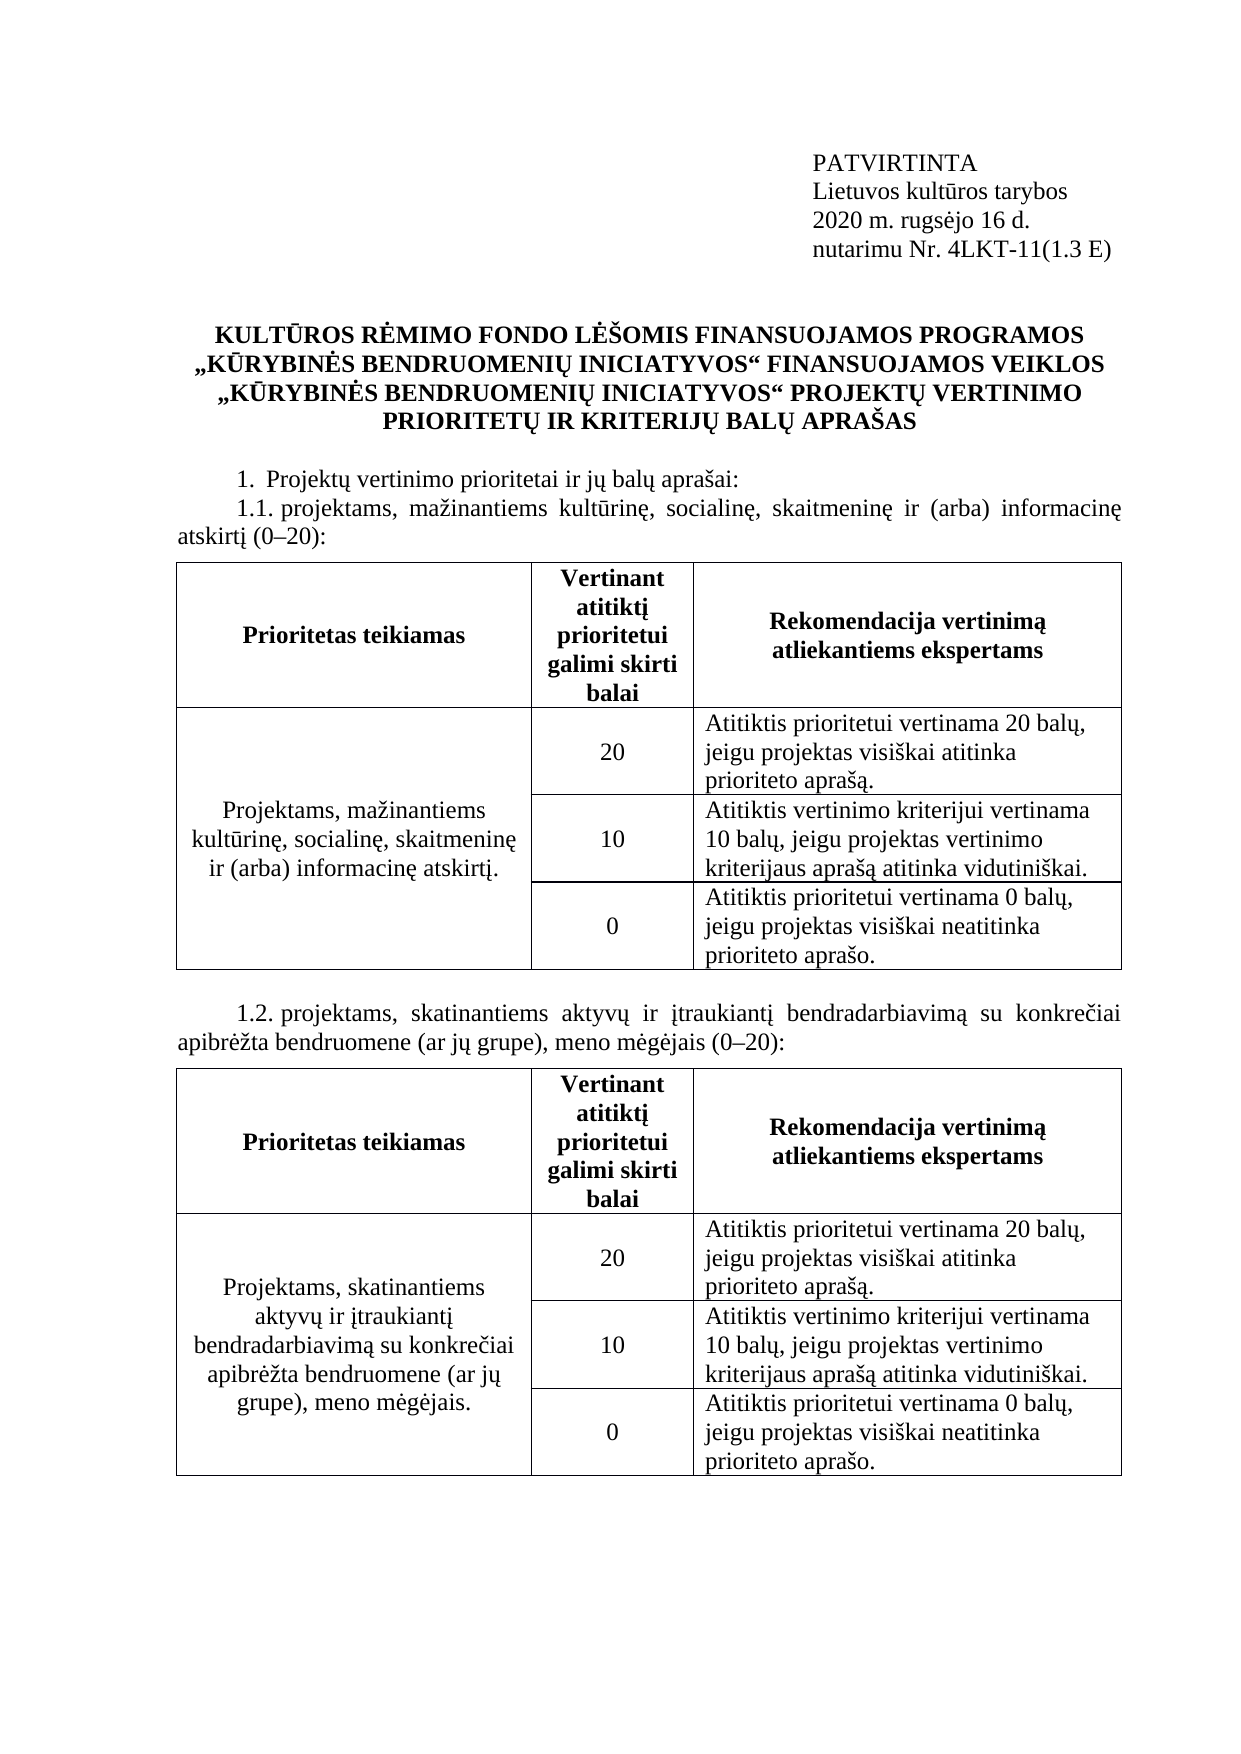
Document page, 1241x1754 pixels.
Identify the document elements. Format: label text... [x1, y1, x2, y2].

text PATVIRTINTA [812, 148, 1122, 176]
table_header Prioritetas teikiamas [177, 1069, 531, 1213]
table_header Prioritetas teikiamas [177, 563, 531, 707]
table_cell 20 [532, 1214, 693, 1300]
text 2020 m. rugsėjo 16 d. [812, 205, 1122, 234]
text KULTŪROS RĖMIMO FONDO LĖŠOMIS FINANSUOJAMOS PROGRAMOS „KŪRYBINĖS BENDRUOMENIŲ INICIATYVOS“ FINANSUOJAMOS VEIKLOS „KŪRYBINĖS BENDRUOMENIŲ INICIATYVOS“ PROJEKTŲ VERTINIMO PRIORITETŲ IR KRITERIJŲ BALŲ APRAŠAS [177, 320, 1122, 435]
table_header Vertinant atitiktį prioritetui galimi skirti balai [532, 1069, 693, 1213]
table_cell Atitiktis prioritetui vertinama 20 balų, jeigu projektas visiškai atitinka prioriteto aprašą. [694, 1214, 1121, 1300]
table_header Vertinant atitiktį prioritetui galimi skirti balai [532, 563, 693, 707]
text 1.1. projektams, mažinantiems kultūrinę, socialinę, skaitmeninę ir (arba) informacinę atskirtį (0–20): [177, 493, 1122, 550]
table_cell 0 [532, 1389, 693, 1475]
table_cell Projektams, mažinantiems kultūrinę, socialinę, skaitmeninę ir (arba) informacinę atskirtį. [177, 708, 531, 969]
table_cell Projektams, skatinantiems aktyvų ir įtraukiantį bendradarbiavimą su konkrečiai apibrėžta bendruomene (ar jų grupe), meno mėgėjais. [177, 1214, 531, 1475]
table_cell 10 [532, 795, 693, 881]
table_cell 20 [532, 708, 693, 794]
table_cell Atitiktis prioritetui vertinama 0 balų, jeigu projektas visiškai neatitinka prioriteto aprašo. [694, 883, 1121, 969]
text 1. Projektų vertinimo prioritetai ir jų balų aprašai: [177, 464, 1122, 493]
table_cell 10 [532, 1301, 693, 1387]
text nutarimu Nr. 4LKT-11(1.3 E) [812, 234, 1122, 263]
table_header Rekomendacija vertinimą atliekantiems ekspertams [694, 1069, 1121, 1213]
table_header Rekomendacija vertinimą atliekantiems ekspertams [694, 563, 1121, 707]
table_cell Atitiktis vertinimo kriterijui vertinama 10 balų, jeigu projektas vertinimo kriterijaus aprašą atitinka vidutiniškai. [694, 795, 1121, 881]
text Lietuvos kultūros tarybos [812, 176, 1122, 205]
text 1.2. projektams, skatinantiems aktyvų ir įtraukiantį bendradarbiavimą su konkrečiai apibrėžta bendruomene (ar jų grupe), meno mėgėjais (0–20): [177, 998, 1122, 1056]
table_cell 0 [532, 883, 693, 969]
table_cell Atitiktis vertinimo kriterijui vertinama 10 balų, jeigu projektas vertinimo kriterijaus aprašą atitinka vidutiniškai. [694, 1301, 1121, 1387]
table_cell Atitiktis prioritetui vertinama 20 balų, jeigu projektas visiškai atitinka prioriteto aprašą. [694, 708, 1121, 794]
table_cell Atitiktis prioritetui vertinama 0 balų, jeigu projektas visiškai neatitinka prioriteto aprašo. [694, 1389, 1121, 1475]
